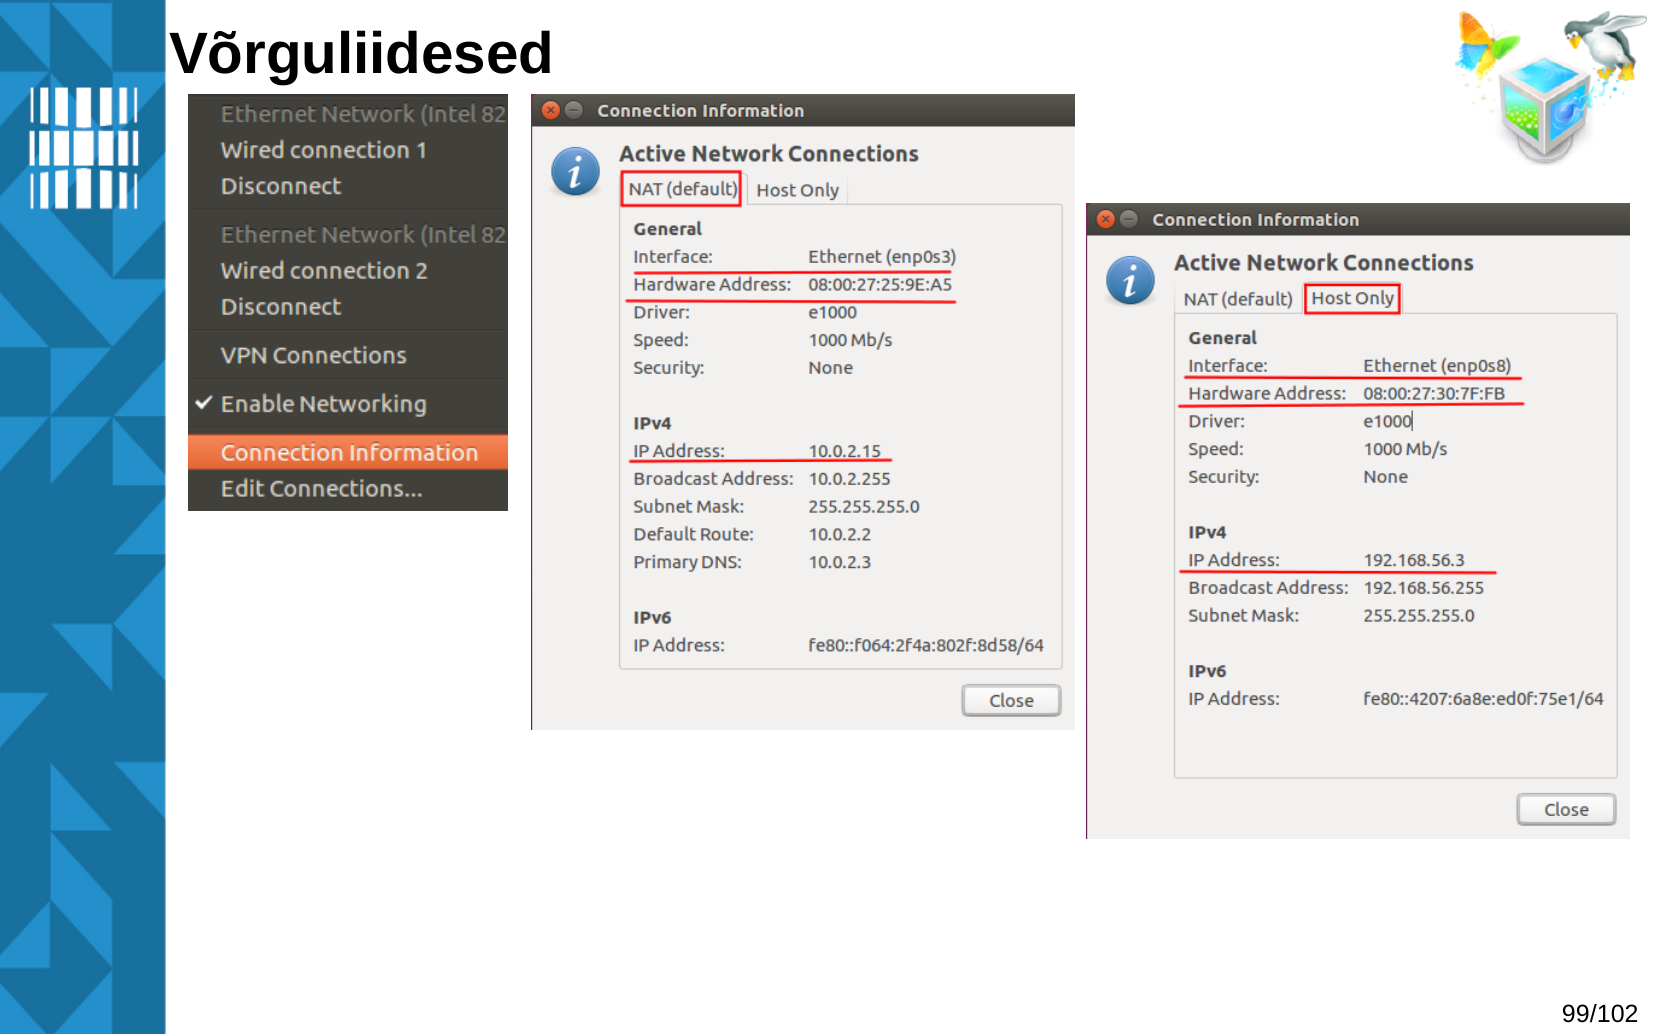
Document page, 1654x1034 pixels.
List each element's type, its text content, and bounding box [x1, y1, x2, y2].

picture [1086, 203, 1630, 839]
title Võrguliidesed [169, 11, 1571, 95]
picture [188, 94, 508, 511]
picture [531, 94, 1075, 730]
picture [1452, 7, 1653, 166]
